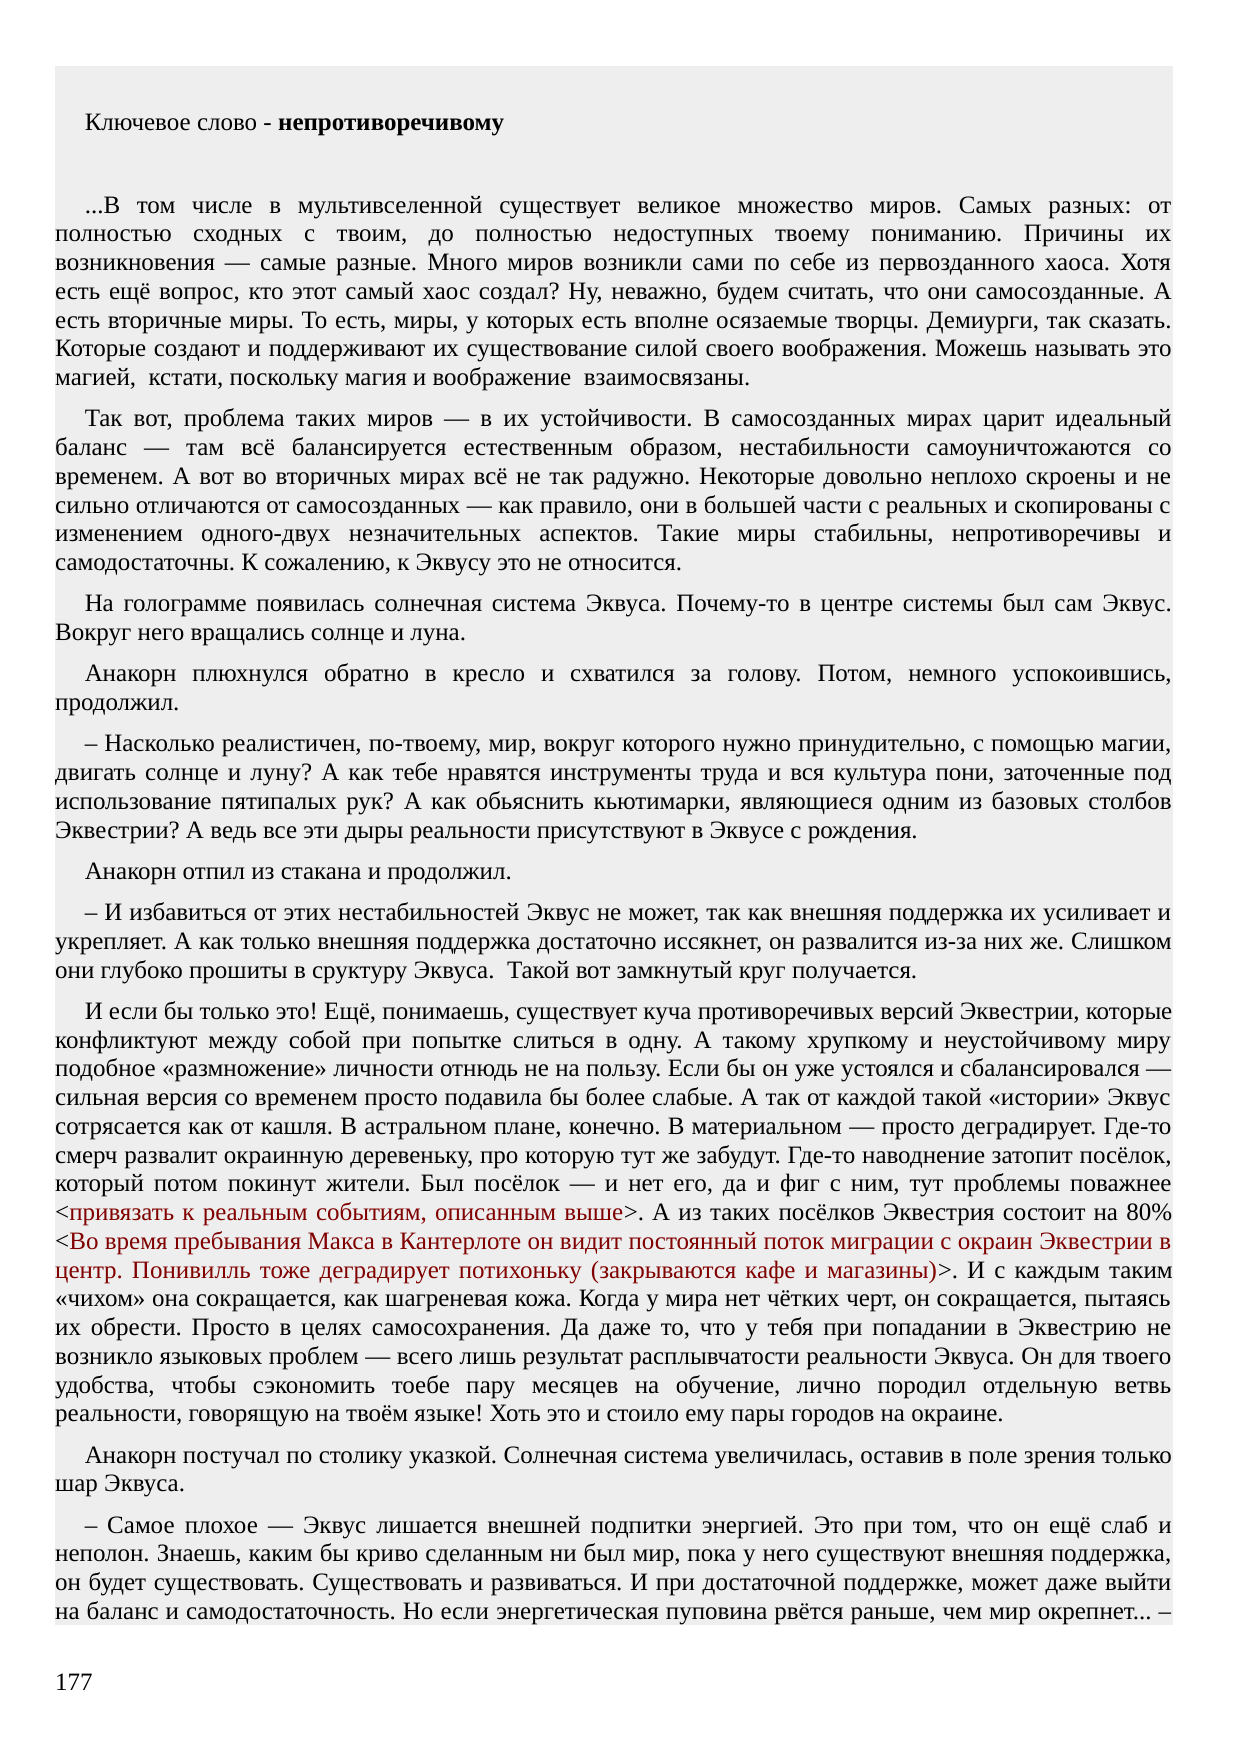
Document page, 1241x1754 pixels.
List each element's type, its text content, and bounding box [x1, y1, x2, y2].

text ...В том числе в мультивселенной существует великое множество миров. Самых разных: от полностью сходных с твоим, до полностью недоступных твоему пониманию. Причины их возникновения — самые разные. Много миров возникли сами по себе из первозданного хаоса. Хотя есть ещё вопрос, кто этот самый хаос создал? Ну, неважно, будем считать, что они самосозданные. А есть вторичные миры. То есть, миры, у которых есть вполне осязаемые творцы. Демиурги, так сказать. Которые создают и поддерживают их существование силой своего воображения. Можешь называть это магией, кстати, поскольку магия и воображение взаимосвязаны. [55, 190, 1173, 391]
text – Насколько реалистичен, по-твоему, мир, вокруг которого нужно принудительно, с помощью магии, двигать солнце и луну? А как тебе нравятся инструменты труда и вся культура пони, заточенные под использование пятипалых рук? А как обьяснить кьютимарки, являющиеся одним из базовых столбов Эквестрии? А ведь все эти дыры реальности присутствуют в Эквусе с рождения. [55, 728, 1173, 843]
text Ключевое слово - непротиворечивому [55, 107, 1173, 136]
text Анакорн постучал по столику указкой. Солнечная система увеличилась, оставив в поле зрения только шар Эквуса. [55, 1440, 1173, 1497]
text Анакорн отпил из стакана и продолжил. [55, 856, 1173, 885]
text И если бы только это! Ещё, понимаешь, существует куча противоречивых версий Эквестрии, которые конфликтуют между собой при попытке слиться в одну. А такому хрупкому и неустойчивому миру подобное «размножение» личности отнюдь не на пользу. Если бы он уже устоялся и сбалансировался — сильная версия со временем просто подавила бы более слабые. А так от каждой такой «истории» Эквус сотрясается как от кашля. В астральном плане, конечно. В материальном — просто деградирует. Где-то смерч развалит окраинную деревеньку, про которую тут же забудут. Где-то наводнение затопит посёлок, который потом покинут жители. Был посёлок — и нет его, да и фиг с ним, тут проблемы поважнее <привязать к реальным событиям, описанным выше>. А из таких посёлков Эквестрия состоит на 80% <Во время пребывания Макса в Кантерлоте он видит постоянный поток миграции с окраин Эквестрии в центр. Понивилль тоже деградирует потихоньку (закрываются кафе и магазины)>. И с каждым таким «чихом» она сокращается, как шагреневая кожа. Когда у мира нет чётких черт, он сокращается, пытаясь их обрести. Просто в целях самосохранения. Да даже то, что у тебя при попадании в Эквестрию не возникло языковых проблем — всего лишь результат расплывчатости реальности Эквуса. Он для твоего удобства, чтобы сэкономить тоебе пару месяцев на обучение, лично породил отдельную ветвь реальности, говорящую на твоём языке! Хоть это и стоило ему пары городов на окраине. [55, 996, 1173, 1427]
text – И избавиться от этих нестабильностей Эквус не может, так как внешняя поддержка их усиливает и укрепляет. А как только внешняя поддержка достаточно иссякнет, он развалится из-за них же. Слишком они глубоко прошиты в сруктуру Эквуса. Такой вот замкнутый круг получается. [55, 897, 1173, 983]
text Так вот, проблема таких миров — в их устойчивости. В самосозданных мирах царит идеальный баланс — там всё балансируется естественным образом, нестабильности самоуничтожаются со временем. А вот во вторичных мирах всё не так радужно. Некоторые довольно неплохо скроены и не сильно отличаются от самосозданных — как правило, они в большей части с реальных и скопированы с изменением одного-двух незначительных аспектов. Такие миры стабильны, непротиворечивы и самодостаточны. К сожалению, к Эквусу это не относится. [55, 403, 1173, 576]
text На голограмме появилась солнечная система Эквуса. Почему-то в центре системы был сам Эквус. Вокруг него вращались солнце и луна. [55, 588, 1173, 646]
text – Самое плохое — Эквус лишается внешней подпитки энергией. Это при том, что он ещё слаб и неполон. Знаешь, каким бы криво сделанным ни был мир, пока у него существуют внешняя поддержка, он будет существовать. Существовать и развиваться. И при достаточной поддержке, может даже выйти на баланс и самодостаточность. Но если энергетическая пуповина рвётся раньше, чем мир окрепнет... – [55, 1510, 1173, 1625]
text Анакорн плюхнулся обратно в кресло и схватился за голову. Потом, немного успокоившись, продолжил. [55, 658, 1173, 716]
